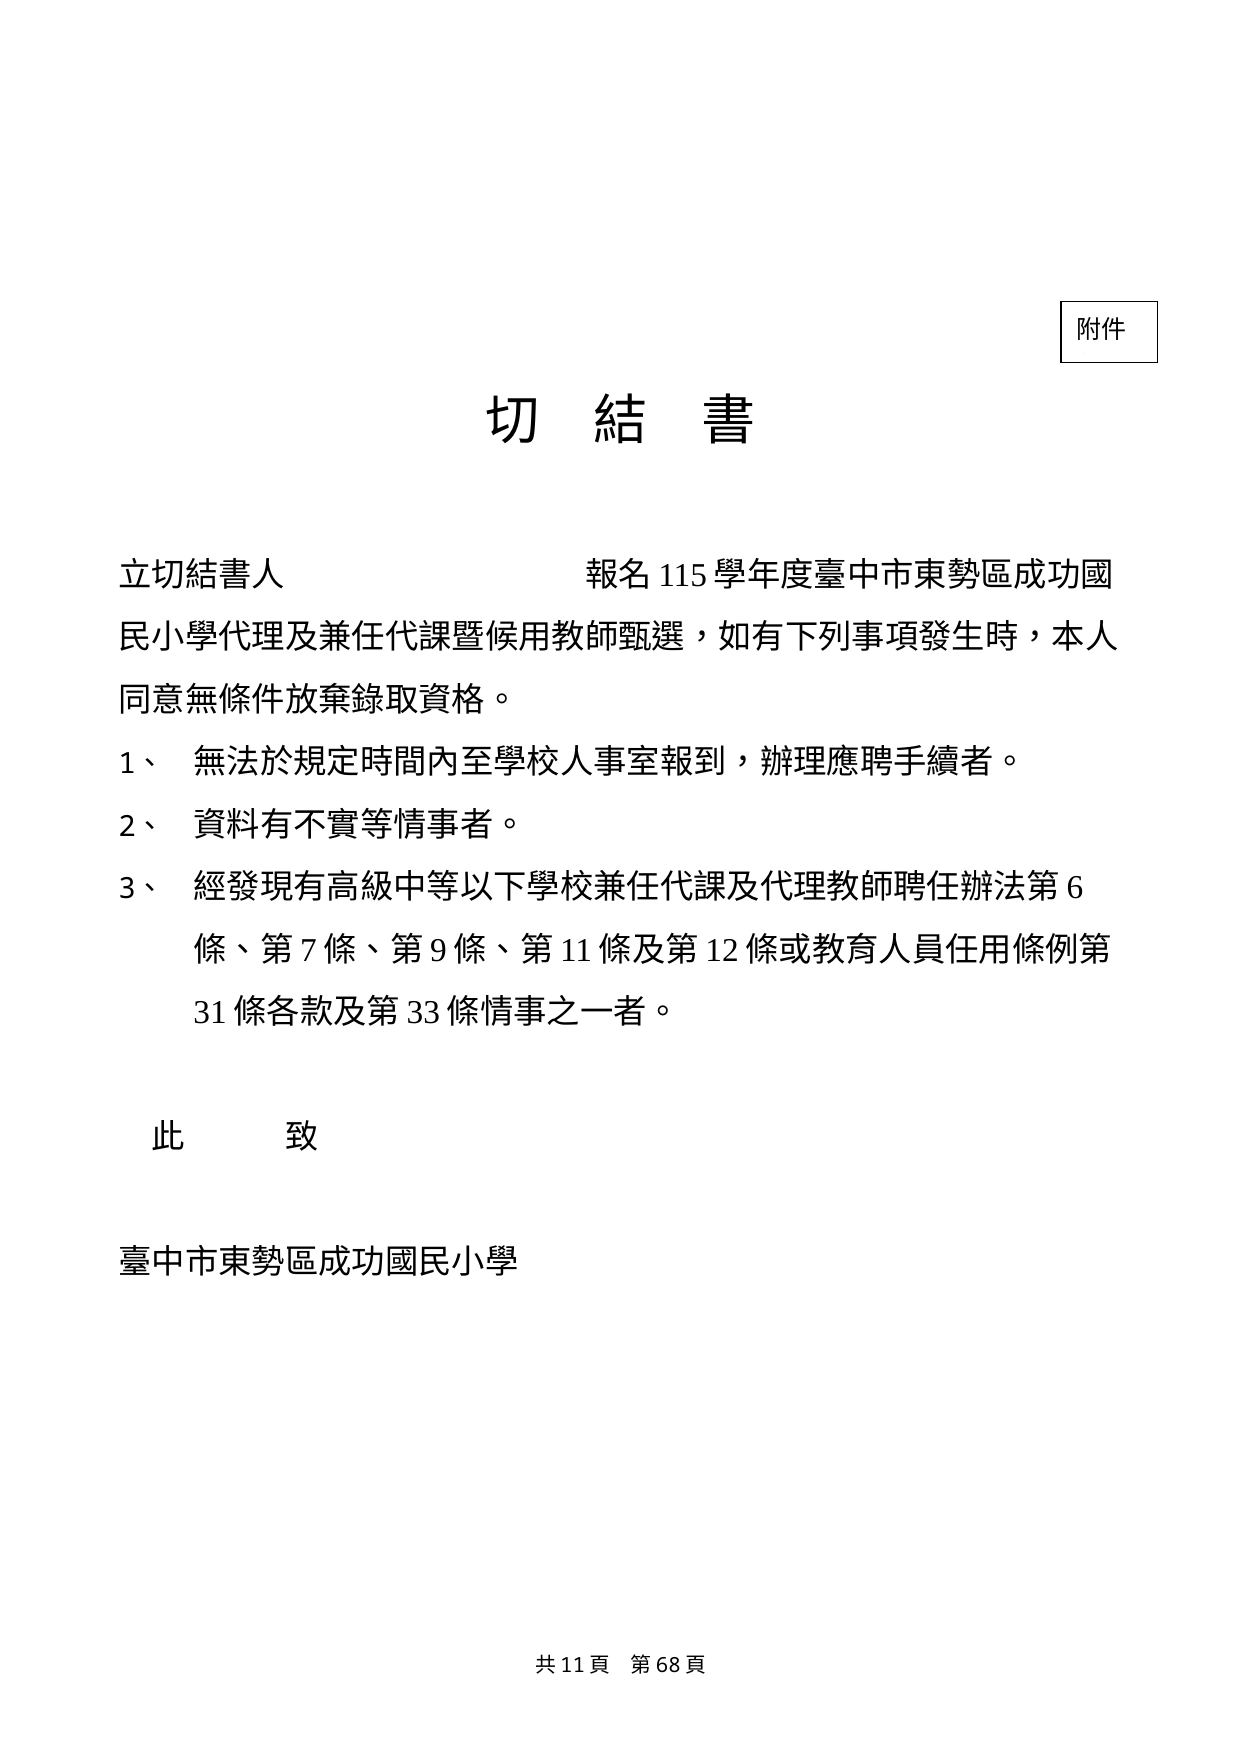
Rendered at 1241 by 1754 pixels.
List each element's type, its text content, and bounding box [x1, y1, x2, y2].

text 此 致 [118, 1093, 1122, 1155]
text 切 結 書 [1062, 302, 1157, 362]
text 切 結 書 [118, 343, 1122, 468]
text 立切結書人 報名115學年度臺中市東勢區成功國民小學代理及兼任代課暨候用教師甄選，如有下列事項發生時，本人同意無條件放棄錄取資格。 [118, 530, 1122, 718]
list 無法於規定時間內至學校人事室報到，辦理應聘手續者。 [118, 718, 1122, 780]
list 經發現有高級中等以下學校兼任代課及代理教師聘任辦法第6條、第7條、第9條、第11條及第12條或教育人員任用條例第31條各款及第33條情事之一者。 [118, 843, 1122, 1030]
text 臺中市東勢區成功國民小學 [118, 1218, 1122, 1280]
text 附件3 [1077, 310, 1142, 354]
list 資料有不實等情事者。 [118, 780, 1122, 843]
